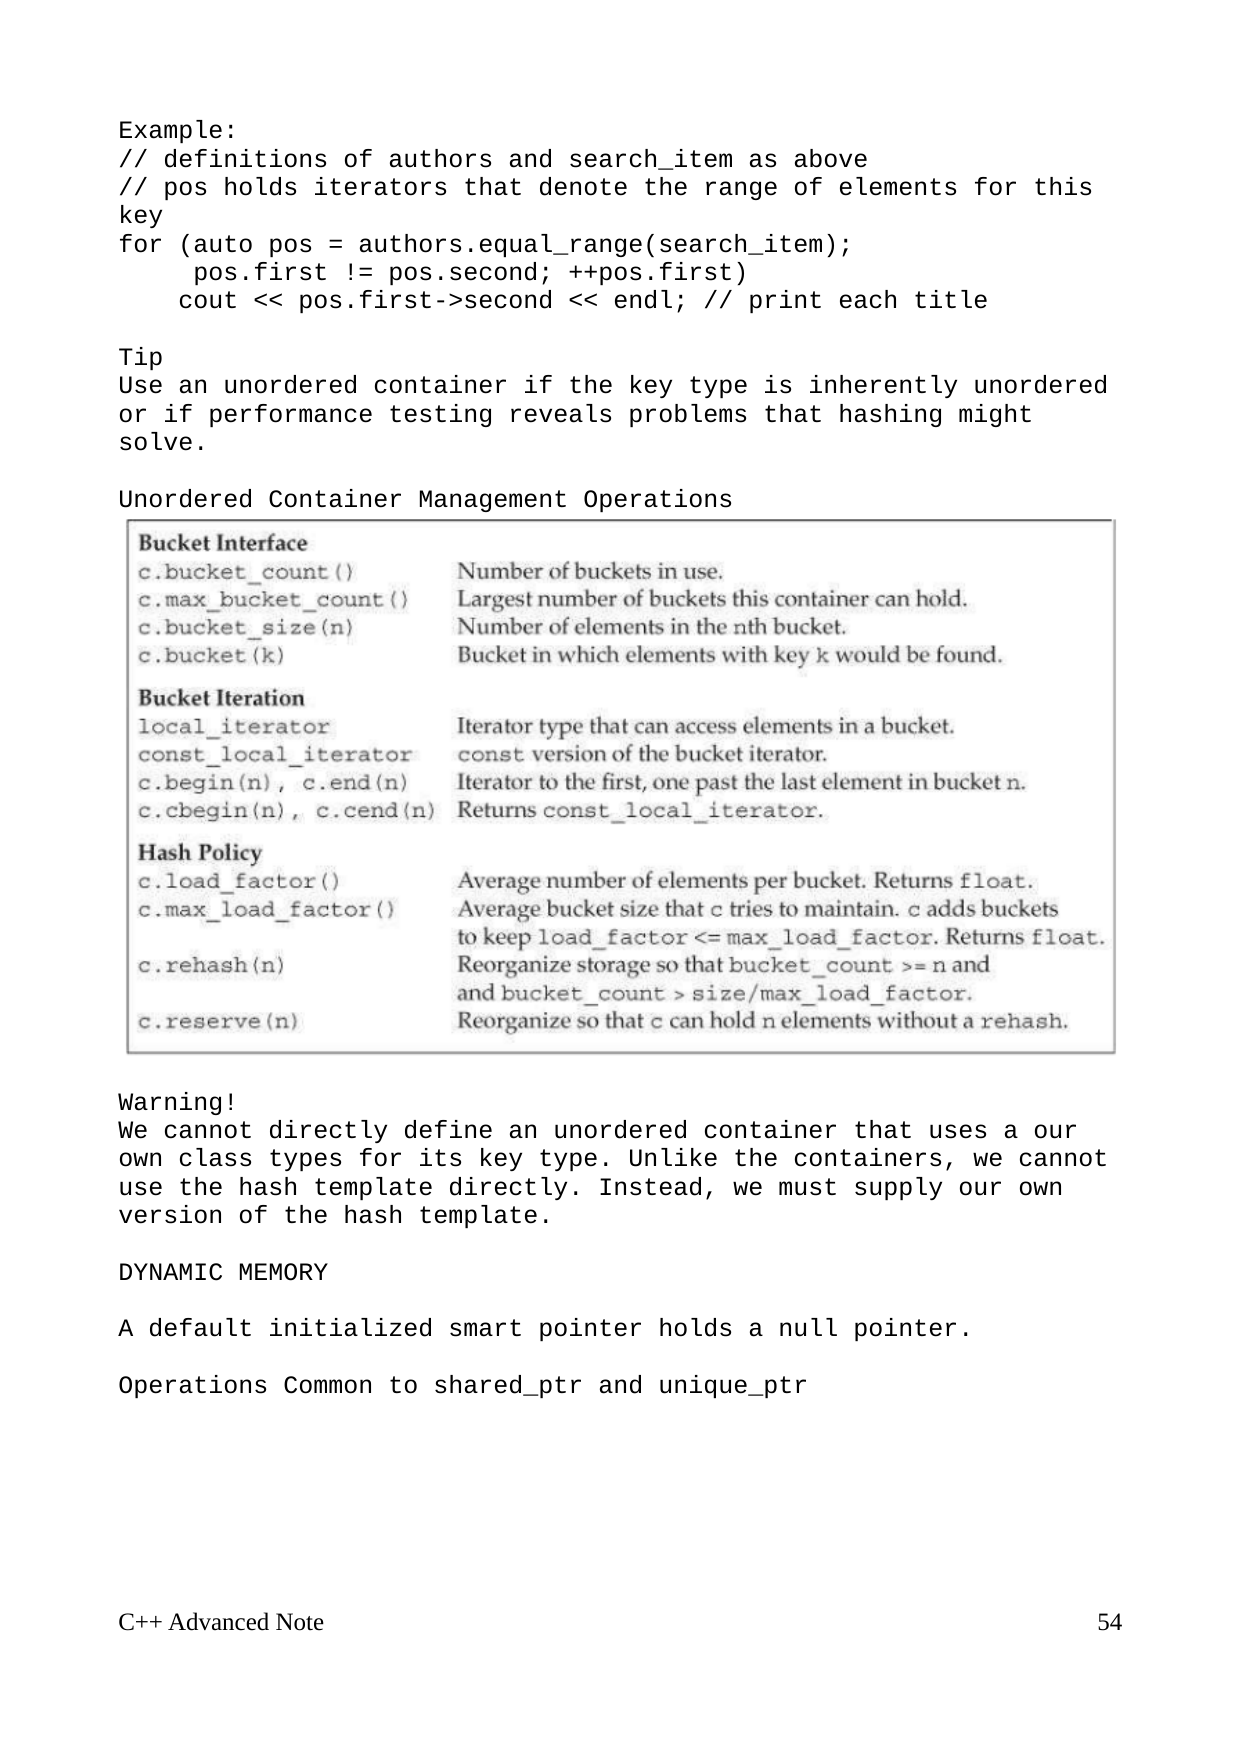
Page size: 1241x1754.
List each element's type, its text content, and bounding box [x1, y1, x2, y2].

text pos.first != pos.second; ++pos.first) [118, 260, 1122, 288]
text Unordered Container Management Operations [118, 486, 1122, 514]
text for (auto pos = authors.equal_range(search_item); [118, 231, 1122, 260]
text Operations Common to shared_ptr and unique_ptr [118, 1373, 1122, 1401]
text Use an unordered container if the key type is inherently unordered or if performance testing reveals problems that hashing might solve. [118, 373, 1122, 458]
text A default initialized smart pointer holds a null pointer. [118, 1316, 1122, 1344]
text Example: [118, 118, 1122, 146]
text Warning! [118, 1089, 1122, 1118]
text DYNAMIC MEMORY [118, 1259, 1122, 1288]
text // definitions of authors and search_item as above [118, 146, 1122, 175]
text cout << pos.first->second << endl; // print each title [118, 288, 1122, 316]
text // pos holds iterators that denote the range of elements for this key [118, 175, 1122, 231]
text We cannot directly define an unordered container that uses a our own class types for its key type. Unlike the containers, we cannot use the hash template directly. Instead, we must supply our own version of the hash template. [118, 1118, 1122, 1231]
text Tip [118, 345, 1122, 373]
picture [118, 514, 1123, 1061]
